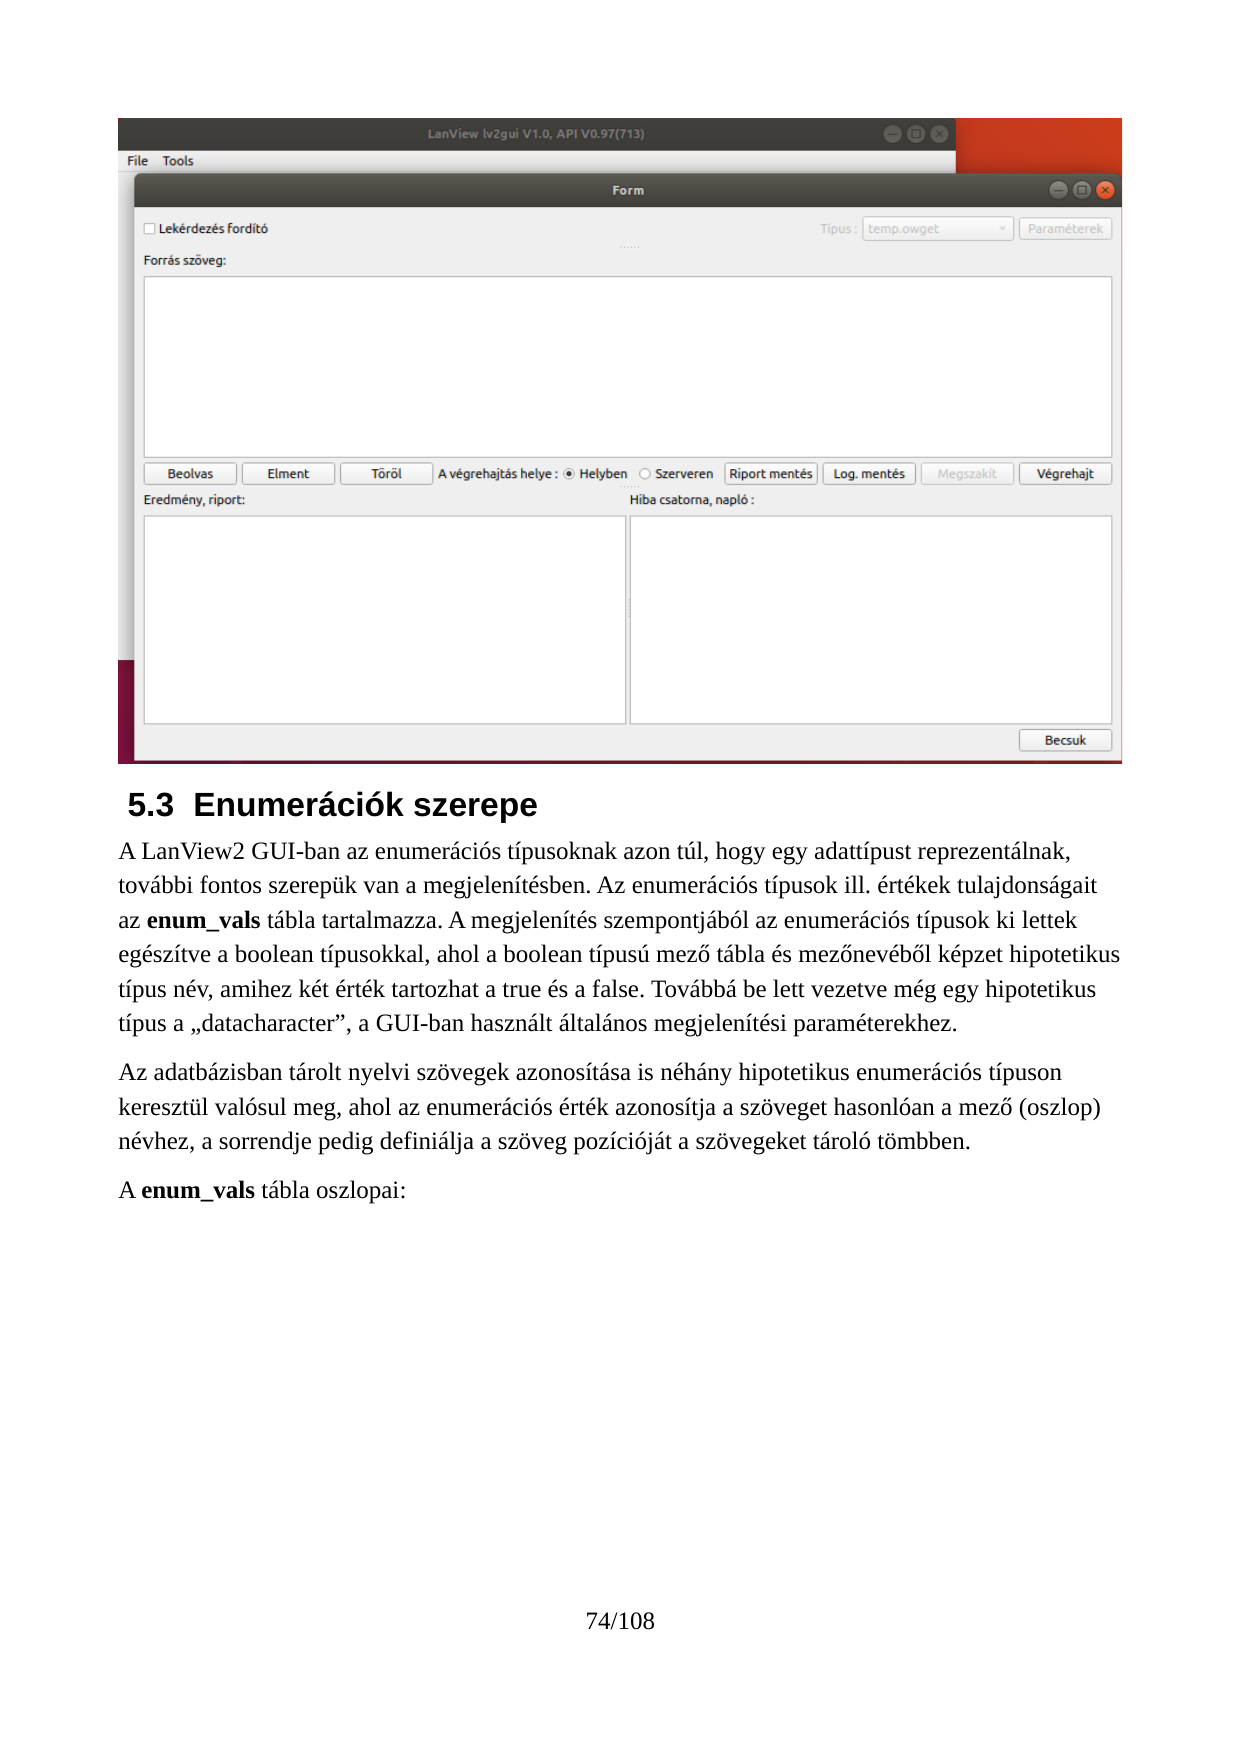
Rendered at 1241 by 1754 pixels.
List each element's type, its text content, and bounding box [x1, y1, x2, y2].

subtitle Enumerációk szerepe [118, 784, 1122, 823]
text A enum_vals tábla oszlopai: [118, 1175, 1122, 1204]
text A LanView2 GUI-ban az enumerációs típusoknak azon túl, hogy egy adattípust reprezentálnak, további fontos szerepük van a megjelenítésben. Az enumerációs típusok ill. értékek tulajdonságait az enum_vals tábla tartalmazza. A megjelenítés szempontjából az enumerációs típusok ki lettek egészítve a boolean típusokkal, ahol a boolean típusú mező tábla és mezőnevéből képzet hipotetikus típus név, amihez két érték tartozhat a true és a false. Továbbá be lett vezetve még egy hipotetikus típus a „datacharacter”, a GUI-ban használt általános megjelenítési paraméterekhez. [118, 836, 1122, 1037]
text Az adatbázisban tárolt nyelvi szövegek azonosítása is néhány hipotetikus enumerációs típuson keresztül valósul meg, ahol az enumerációs érték azonosítja a szöveget hasonlóan a mező (oszlop) névhez, a sorrendje pedig definiálja a szöveg pozícióját a szövegeket tároló tömbben. [118, 1057, 1122, 1155]
picture [118, 118, 1123, 764]
